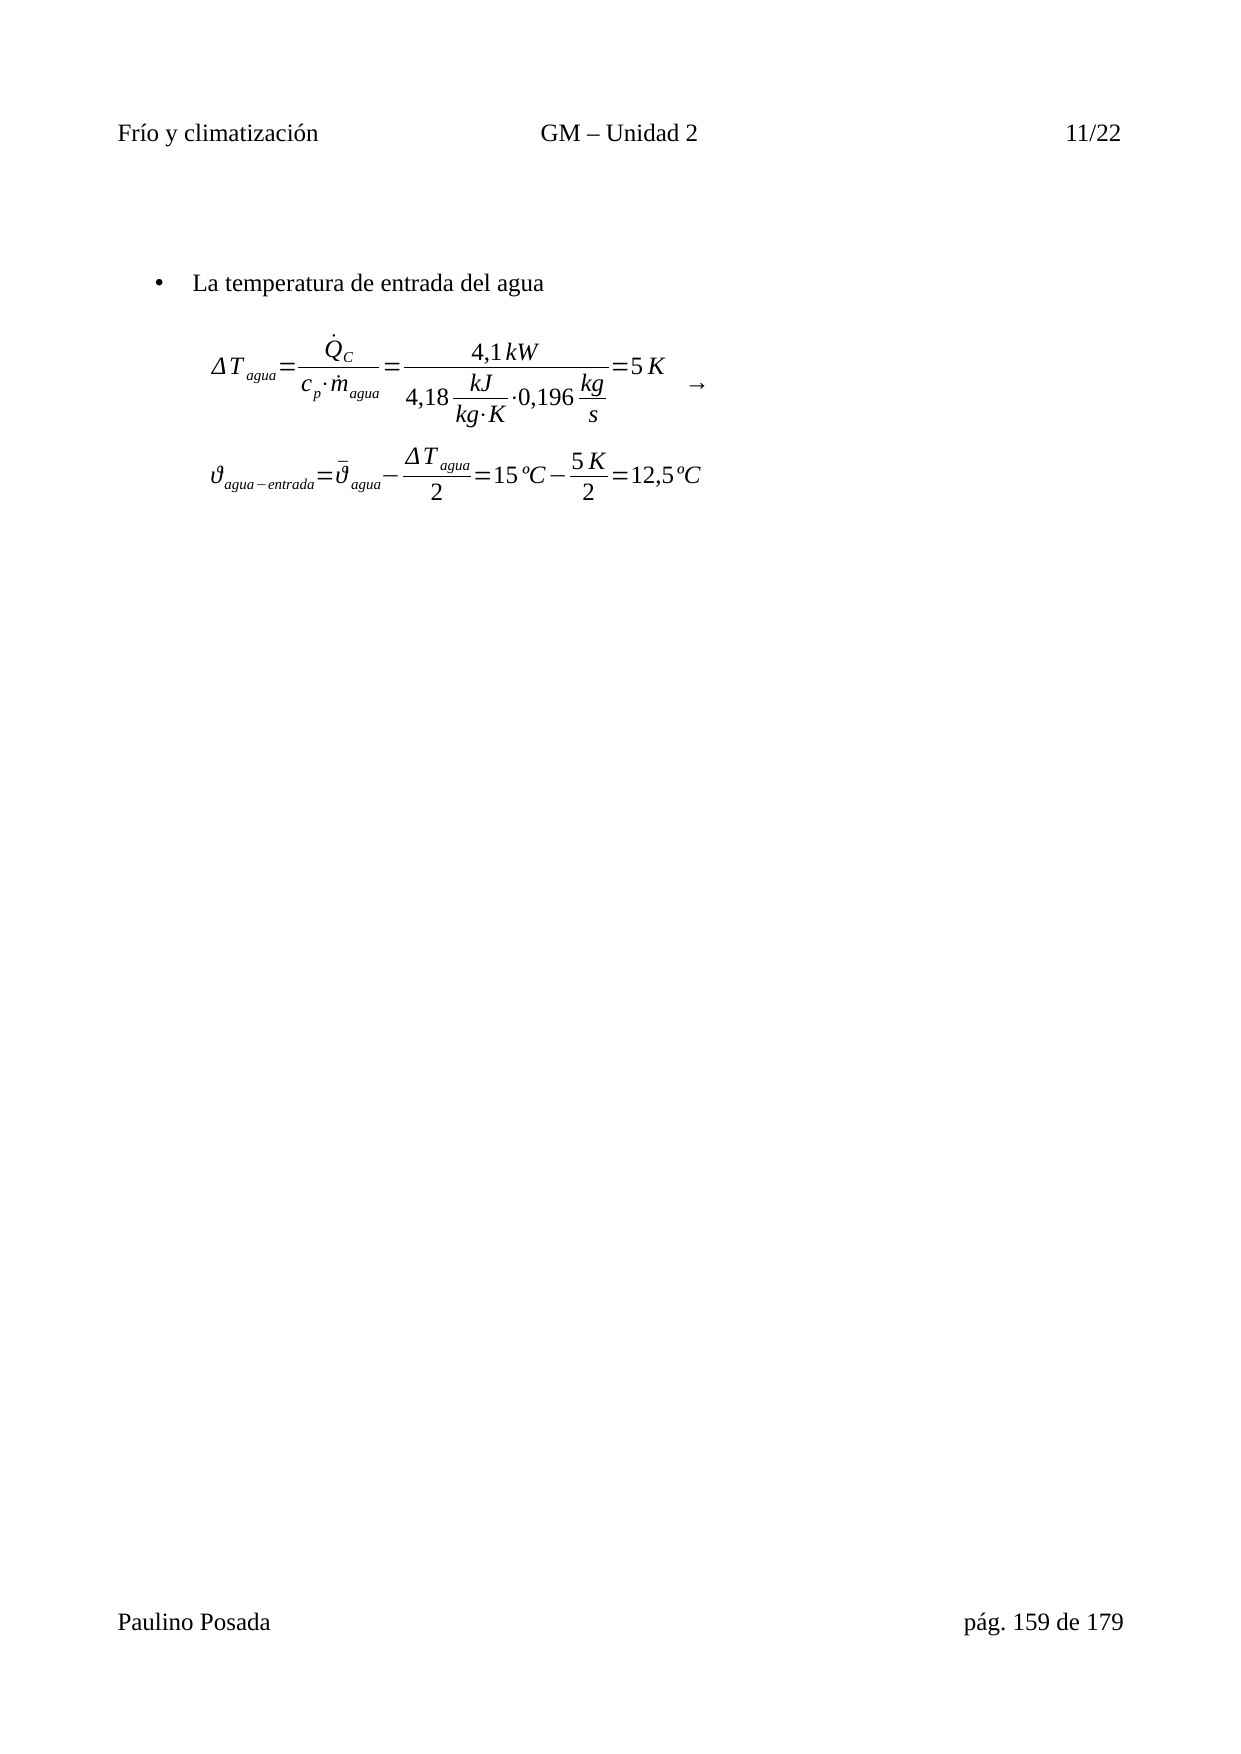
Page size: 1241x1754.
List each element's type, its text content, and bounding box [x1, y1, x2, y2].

list → [155, 334, 1123, 505]
list La temperatura de entrada del agua [155, 268, 1123, 296]
